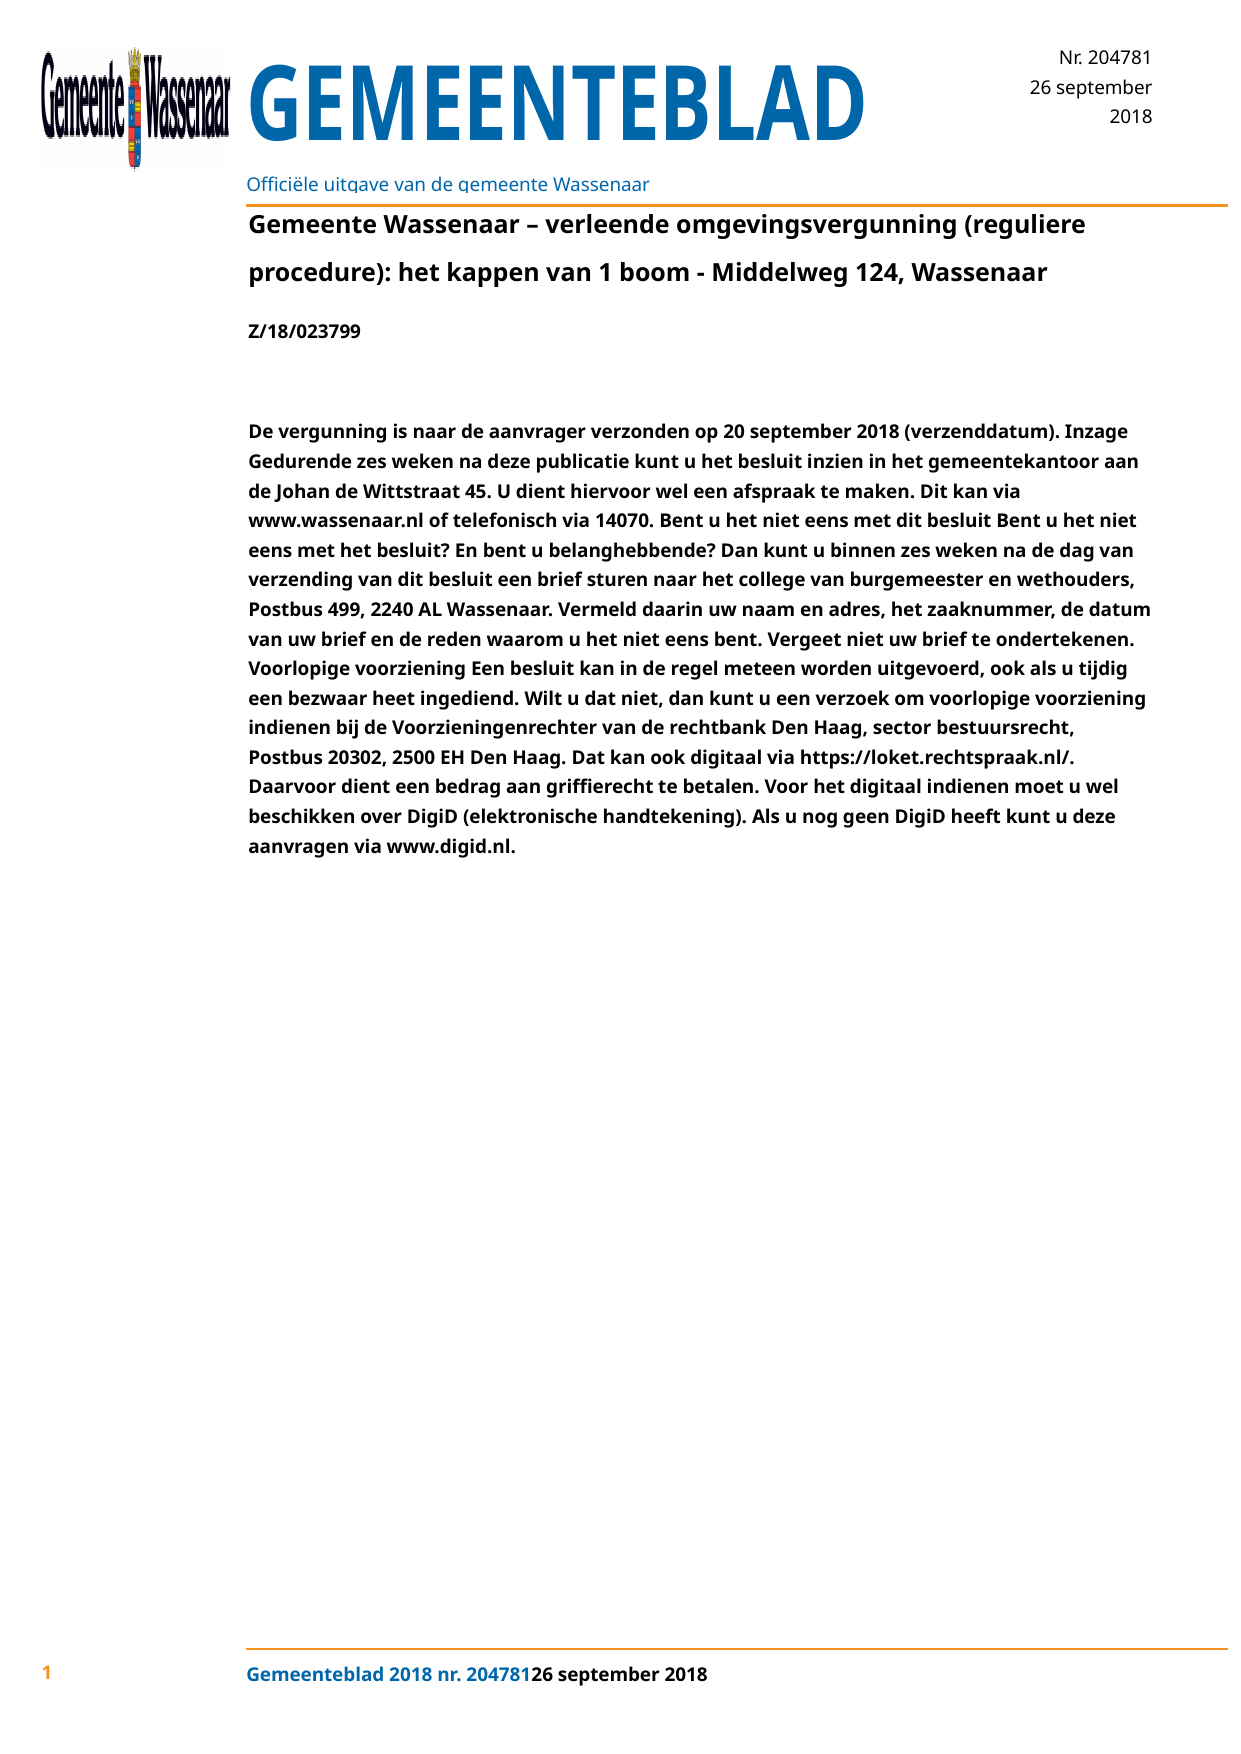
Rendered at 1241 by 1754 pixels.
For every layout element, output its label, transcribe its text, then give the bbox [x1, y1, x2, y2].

text Gemeente Wassenaar – verleende omgevingsvergunning (reguliere procedure): het kappen van 1 boom - Middelweg 124, Wassenaar [248, 207, 1152, 288]
text Z/18/023799 [248, 318, 1152, 344]
text De vergunning is naar de aanvrager verzonden op 20 september 2018 (verzenddatum). Inzage Gedurende zes weken na deze publicatie kunt u het besluit inzien in het gemeentekantoor aan de Johan de Wittstraat 45. U dient hiervoor wel een afspraak te maken. Dit kan via www.wassenaar.nl of telefonisch via 14070. Bent u het niet eens met dit besluit Bent u het niet eens met het besluit? En bent u belanghebbende? Dan kunt u binnen zes weken na de dag van verzending van dit besluit een brief sturen naar het college van burgemeester en wethouders, Postbus 499, 2240 AL Wassenaar. Vermeld daarin uw naam en adres, het zaaknummer, de datum van uw brief en de reden waarom u het niet eens bent. Vergeet niet uw brief te ondertekenen. Voorlopige voorziening Een besluit kan in de regel meteen worden uitgevoerd, ook als u tijdig een bezwaar heet ingediend. Wilt u dat niet, dan kunt u een verzoek om voorlopige voorziening indienen bij de Voorzieningenrechter van de rechtbank Den Haag, sector bestuursrecht, Postbus 20302, 2500 EH Den Haag. Dat kan ook digitaal via https://loket.rechtspraak.nl/. Daarvoor dient een bedrag aan griffierecht te betalen. Voor het digitaal indienen moet u wel beschikken over DigiD (elektronische handtekening). Als u nog geen DigiD heeft kunt u deze aanvragen via www.digid.nl. [248, 419, 1152, 859]
picture [41, 47, 231, 172]
